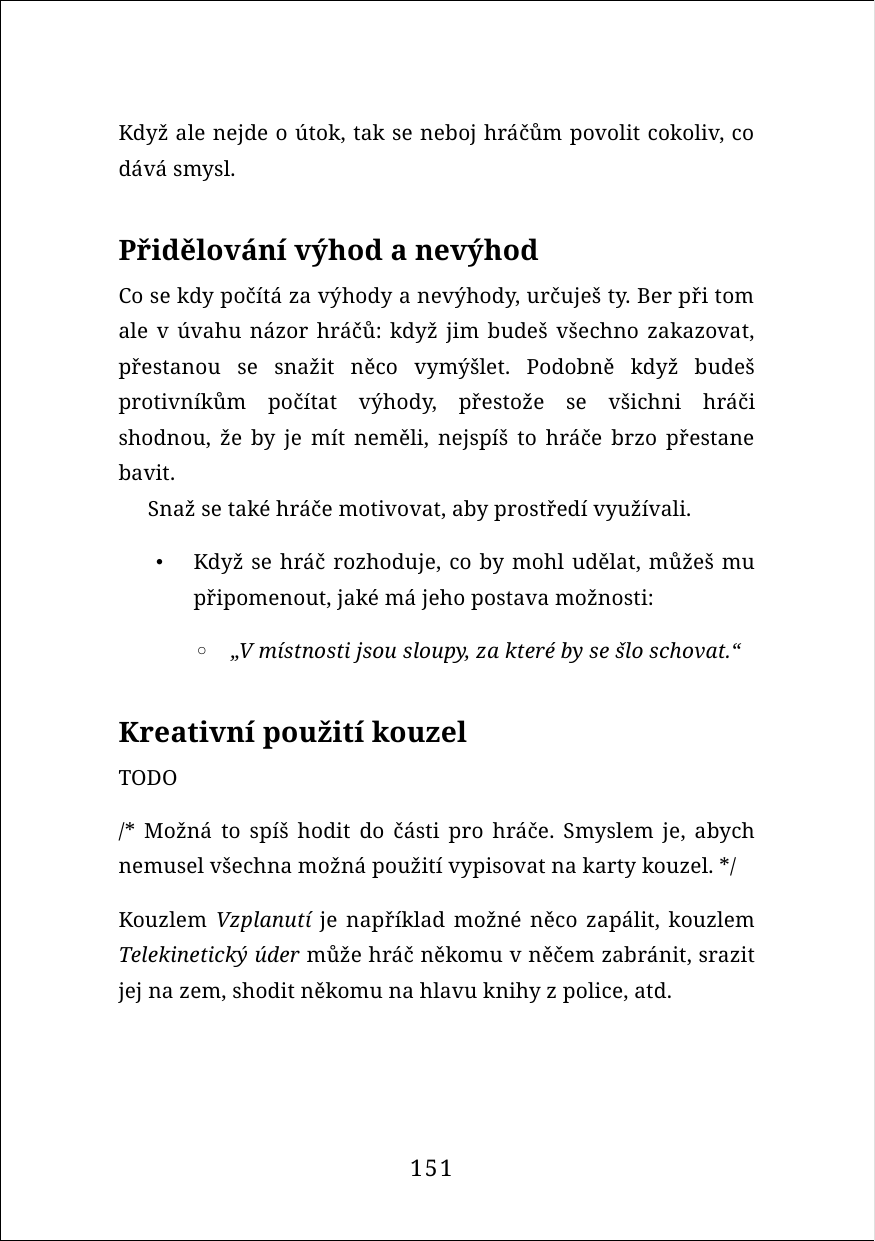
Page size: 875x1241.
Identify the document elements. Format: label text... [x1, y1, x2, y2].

text Když ale nejde o útok, tak se neboj hráčům povolit cokoliv, co dává smysl. [118, 118, 756, 182]
subtitle Přidělování výhod a nevýhod [118, 231, 756, 269]
list Když se hráč rozhoduje, co by mohl udělat, můžeš mu připomenout, jaké má jeho postava možnosti: [156, 547, 756, 611]
text Co se kdy počítá za výhody a nevýhody, určuješ ty. Ber při tom ale v úvahu názor hráčů: když jim budeš všechno zakazovat, přestanou se snažit něco vymýšlet. Podobně když budeš protivníkům počítat výhody, přestože se všichni hráči shodnou, že by je mít neměli, nejspíš to hráče brzo přestane bavit. Snaž se také hráče motivovat, aby prostředí využívali. [118, 281, 756, 522]
subtitle Kreativní použití kouzel [118, 713, 756, 751]
list „V místnosti jsou sloupy, za které by se šlo schovat.“ [193, 636, 756, 664]
text TODO [118, 763, 756, 791]
text /* Možná to spíš hodit do části pro hráče. Smyslem je, abych nemusel všechna možná použití vypisovat na karty kouzel. */ [118, 816, 756, 880]
text Kouzlem Vzplanutí je například možné něco zapálit, kouzlem Telekinetický úder může hráč někomu v něčem zabránit, srazit jej na zem, shodit někomu na hlavu knihy z police, atd. [118, 905, 756, 1004]
